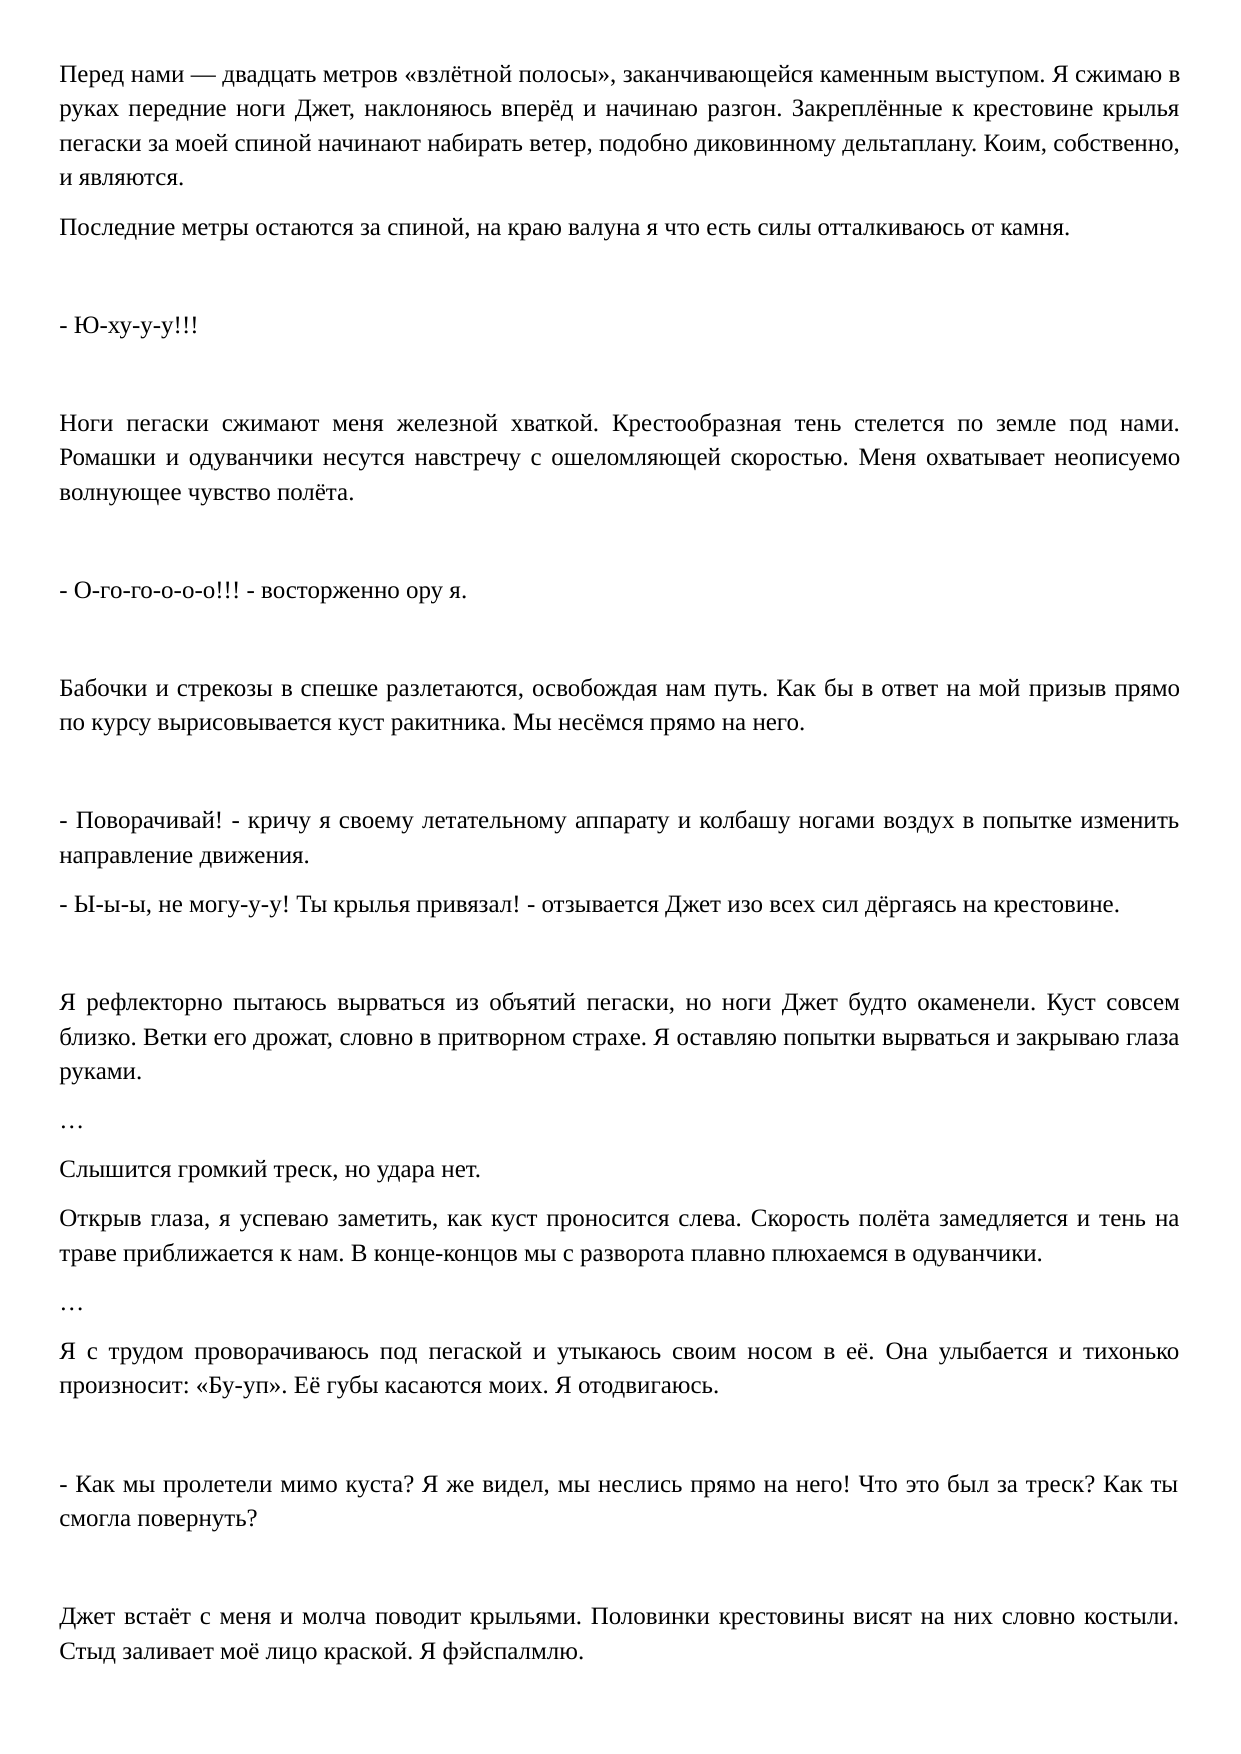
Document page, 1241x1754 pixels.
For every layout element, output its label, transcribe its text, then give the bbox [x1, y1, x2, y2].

text Бабочки и стрекозы в спешке разлетаются, освобождая нам путь. Как бы в ответ на мой призыв прямо по курсу вырисовывается куст ракитника. Мы несёмся прямо на него. [59, 673, 1181, 736]
text Я рефлекторно пытаюсь вырваться из объятий пегаски, но ноги Джет будто окаменели. Куст совсем близко. Ветки его дрожат, словно в притворном страхе. Я оставляю попытки вырваться и закрываю глаза руками. [59, 987, 1181, 1085]
text Джет встаёт с меня и молча поводит крыльями. Половинки крестовины висят на них словно костыли. Стыд заливает моё лицо краской. Я фэйспалмлю. [59, 1601, 1181, 1664]
text Я с трудом проворачиваюсь под пегаской и утыкаюсь своим носом в её. Она улыбается и тихонько произносит: «Бу-уп». Её губы касаются моих. Я отодвигаюсь. [59, 1336, 1181, 1399]
text Перед нами — двадцать метров «взлётной полосы», заканчивающейся каменным выступом. Я сжимаю в руках передние ноги Джет, наклоняюсь вперёд и начинаю разгон. Закреплённые к крестовине крылья пегаски за моей спиной начинают набирать ветер, подобно диковинному дельтаплану. Коим, собственно, и являются. [59, 59, 1181, 191]
text - Ю-ху-у-у!!! [59, 310, 1181, 338]
text - О-го-го-о-о-о!!! - восторженно ору я. [59, 575, 1181, 604]
text Слышится громкий треск, но удара нет. [59, 1154, 1181, 1183]
text … [59, 1287, 1181, 1316]
text - Как мы пролетели мимо куста? Я же видел, мы неслись прямо на него! Что это был за треск? Как ты смогла повернуть? [59, 1469, 1181, 1532]
text Открыв глаза, я успеваю заметить, как куст проносится слева. Скорость полёта замедляется и тень на траве приближается к нам. В конце-концов мы с разворота плавно плюхаемся в одуванчики. [59, 1203, 1181, 1267]
text - Поворачивай! - кричу я своему летательному аппарату и колбашу ногами воздух в попытке изменить направление движения. [59, 806, 1181, 869]
text Ноги пегаски сжимают меня железной хваткой. Крестообразная тень стелется по земле под нами. Ромашки и одуванчики несутся навстречу с ошеломляющей скоростью. Меня охватывает неописуемо волнующее чувство полёта. [59, 408, 1181, 506]
text - Ы-ы-ы, не могу-у-у! Ты крылья привязал! - отзывается Джет изо всех сил дёргаясь на крестовине. [59, 889, 1181, 918]
text … [59, 1105, 1181, 1134]
text Последние метры остаются за спиной, на краю валуна я что есть силы отталкиваюсь от камня. [59, 212, 1181, 240]
